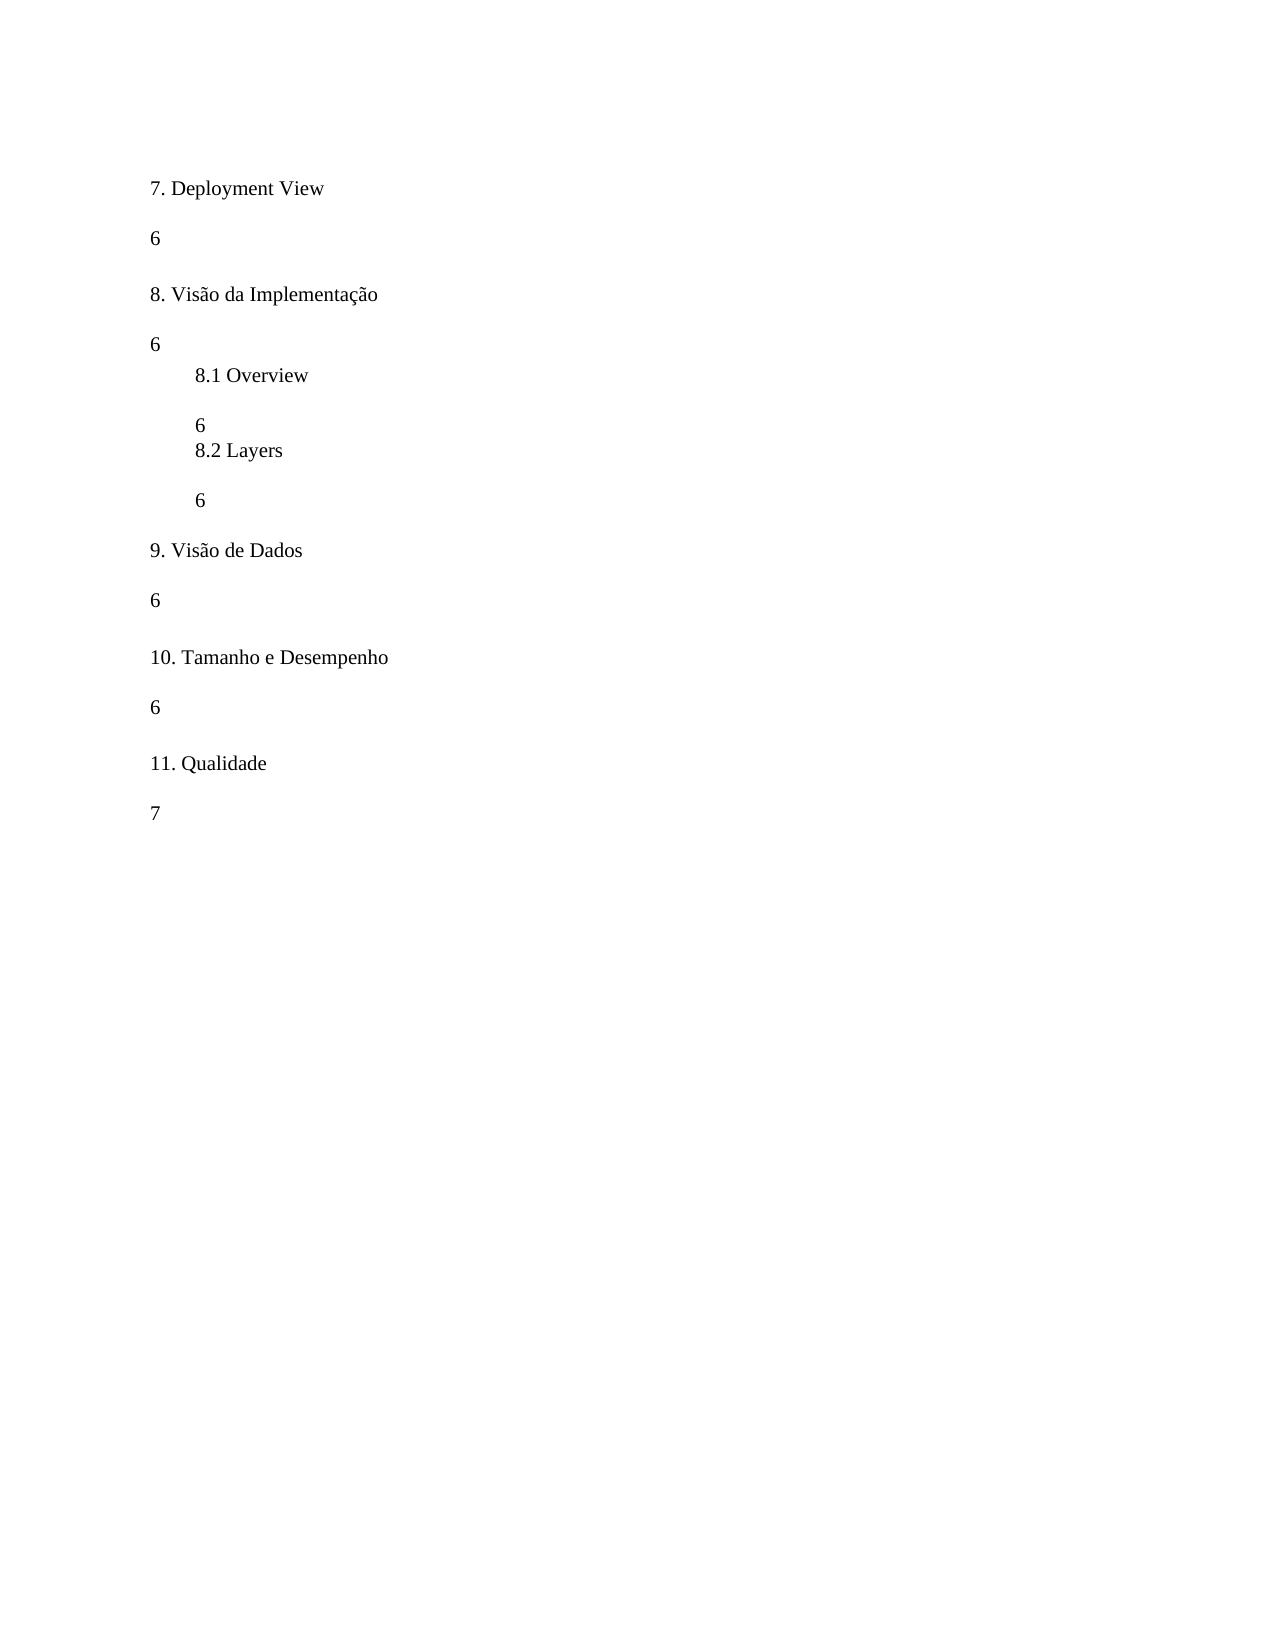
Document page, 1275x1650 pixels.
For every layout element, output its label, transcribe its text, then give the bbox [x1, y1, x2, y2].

text 10. Tamanho e Desempenho 6 [150, 644, 1050, 719]
text 7. Deployment View 6 [150, 175, 1050, 250]
text 8.1 Overview 6 [195, 362, 1050, 437]
text 8.2 Layers 6 [195, 437, 1050, 512]
text 11. Qualidade 7 [150, 750, 1050, 825]
text 8. Visão da Implementação 6 [150, 281, 1050, 356]
text 9. Visão de Dados 6 [150, 537, 1050, 612]
